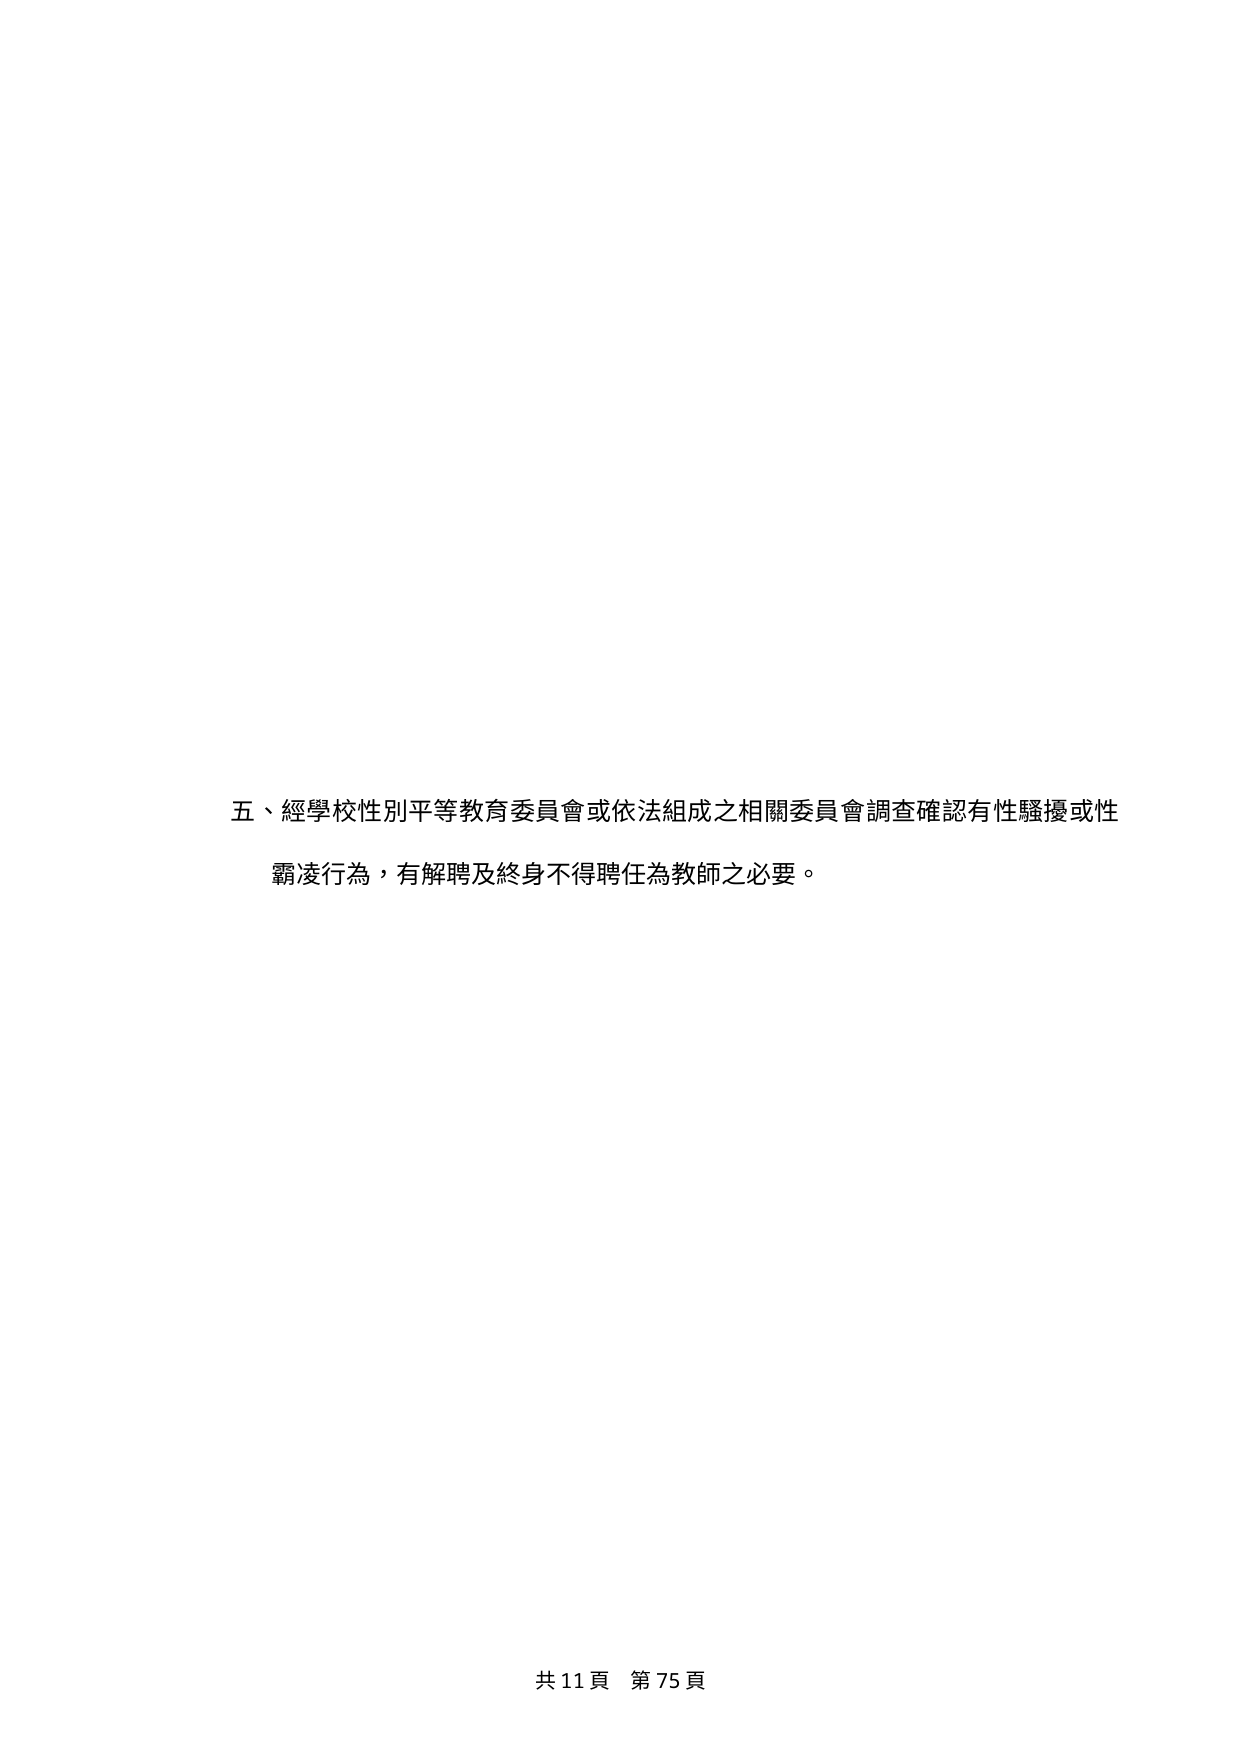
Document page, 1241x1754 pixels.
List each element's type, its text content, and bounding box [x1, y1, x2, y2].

text 五、經學校性別平等教育委員會或依法組成之相關委員會調查確認有性騷擾或性霸凌行為，有解聘及終身不得聘任為教師之必要。 [230, 768, 1122, 893]
